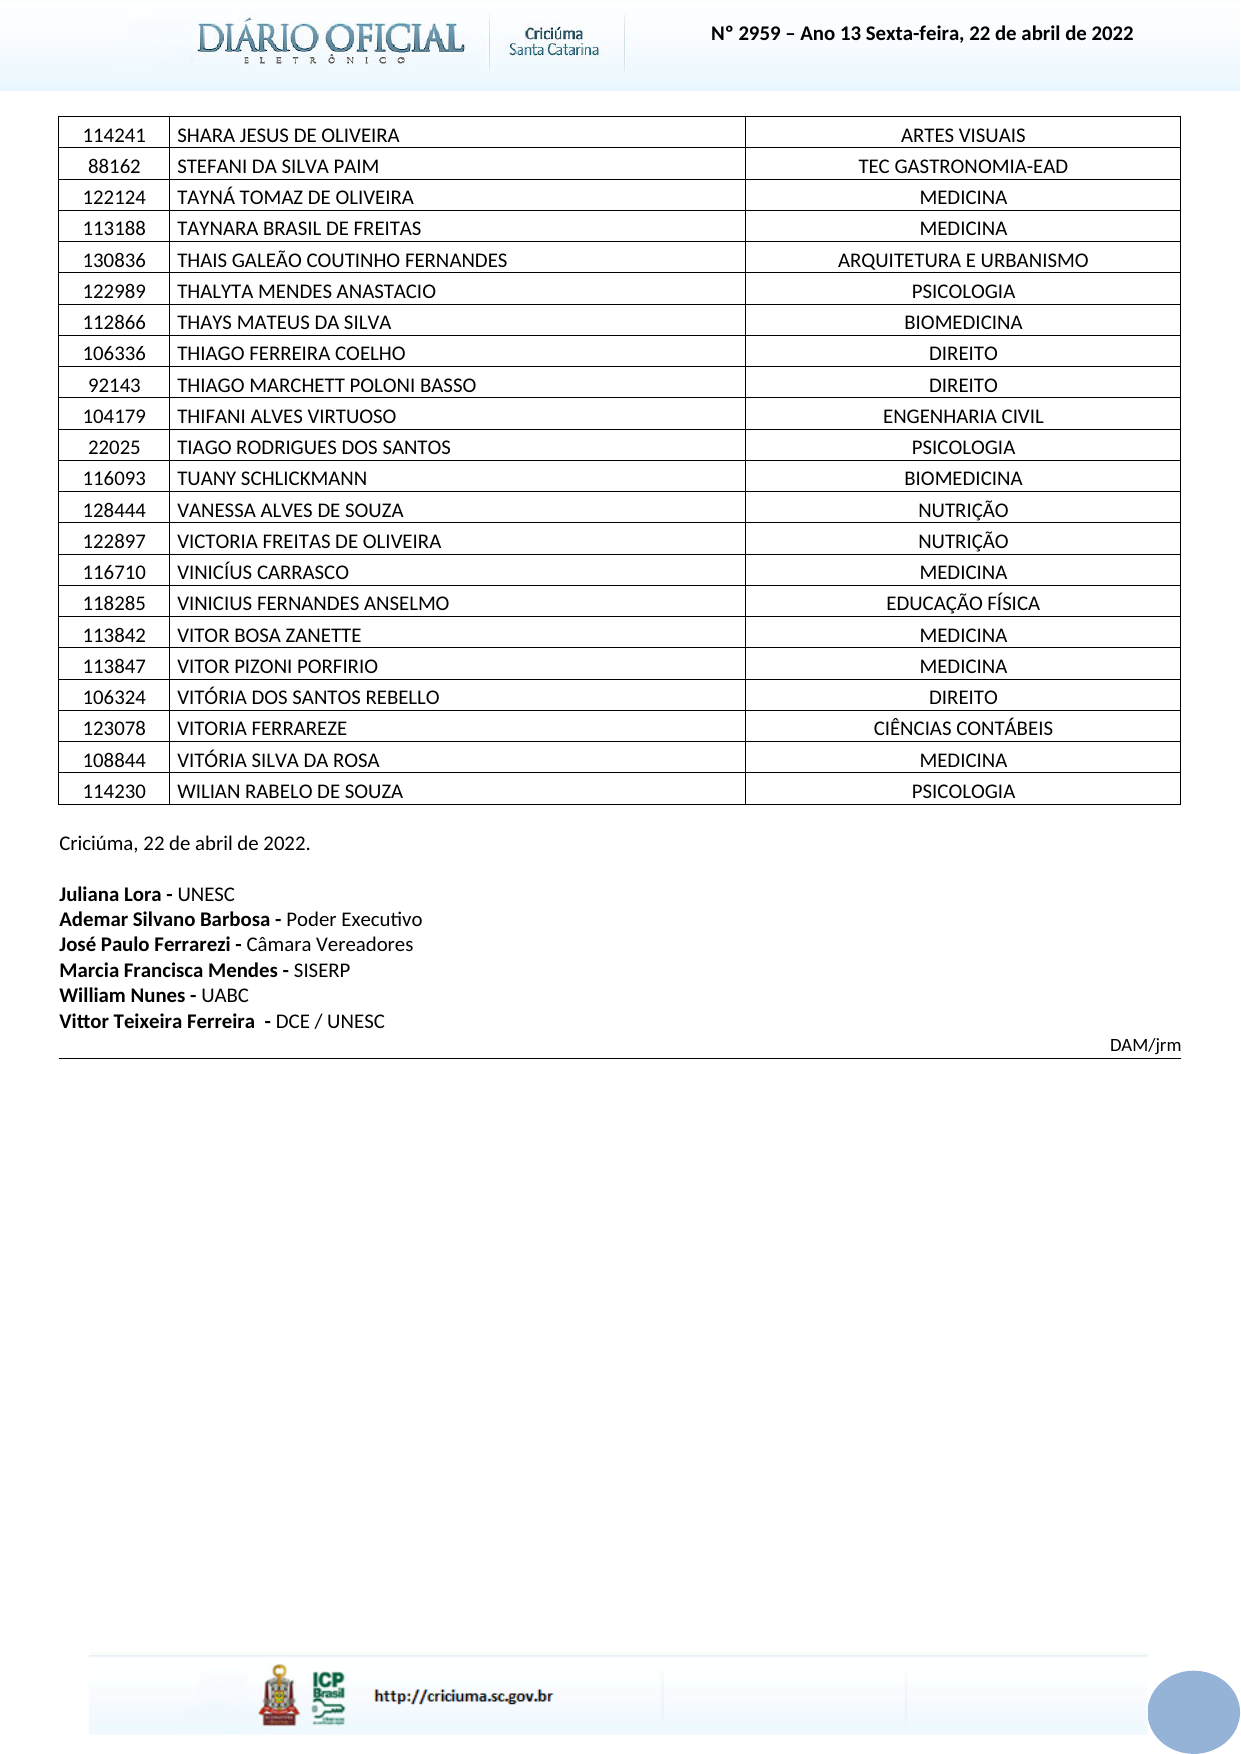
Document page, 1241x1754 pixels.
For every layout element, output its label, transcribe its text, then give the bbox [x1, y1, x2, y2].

table_cell VITÓRIA DOS SANTOS REBELLO [170, 680, 745, 710]
text Ademar Silvano Barbosa - Poder Executivo [59, 906, 1181, 932]
table_cell 88162 [59, 148, 169, 178]
table_cell THAIS GALEÃO COUTINHO FERNANDES [170, 242, 745, 272]
text José Paulo Ferrarezi - Câmara Vereadores [59, 932, 1181, 957]
table_cell BIOMEDICINA [746, 305, 1180, 335]
table_cell PSICOLOGIA [746, 273, 1180, 303]
table_cell CIÊNCIAS CONTÁBEIS [746, 711, 1180, 741]
text Vittor Teixeira Ferreira - DCE / UNESC [59, 1008, 1181, 1033]
text Criciúma, 22 de abril de 2022. [59, 830, 1181, 855]
table_cell 112866 [59, 305, 169, 335]
table_cell VITÓRIA SILVA DA ROSA [170, 742, 745, 772]
table_cell 113842 [59, 617, 169, 647]
table_cell 118285 [59, 586, 169, 616]
table_cell 114241 [59, 117, 169, 147]
table_cell THALYTA MENDES ANASTACIO [170, 273, 745, 303]
table_cell VINICÍUS CARRASCO [170, 555, 745, 585]
table_cell 92143 [59, 367, 169, 397]
text Marcia Francisca Mendes - SISERP [59, 957, 1181, 982]
table_cell ARQUITETURA E URBANISMO [746, 242, 1180, 272]
table_cell THIAGO FERREIRA COELHO [170, 336, 745, 366]
table_cell 122989 [59, 273, 169, 303]
table_cell MEDICINA [746, 211, 1180, 241]
table_cell TUANY SCHLICKMANN [170, 461, 745, 491]
table_cell 113188 [59, 211, 169, 241]
table_cell 128444 [59, 492, 169, 522]
table_cell EDUCAÇÃO FÍSICA [746, 586, 1180, 616]
table_cell 104179 [59, 398, 169, 428]
table_cell MEDICINA [746, 180, 1180, 210]
table_cell VITORIA FERRAREZE [170, 711, 745, 741]
table_cell DIREITO [746, 680, 1180, 710]
table_cell TAYNARA BRASIL DE FREITAS [170, 211, 745, 241]
table_cell NUTRIÇÃO [746, 492, 1180, 522]
table_cell 122897 [59, 523, 169, 553]
table_cell MEDICINA [746, 742, 1180, 772]
table_cell 106336 [59, 336, 169, 366]
table_cell STEFANI DA SILVA PAIM [170, 148, 745, 178]
table_cell 114230 [59, 773, 169, 803]
table_cell WILIAN RABELO DE SOUZA [170, 773, 745, 803]
table_cell 122124 [59, 180, 169, 210]
table_cell MEDICINA [746, 648, 1180, 678]
table_cell PSICOLOGIA [746, 773, 1180, 803]
table_cell VANESSA ALVES DE SOUZA [170, 492, 745, 522]
table_cell TAYNÁ TOMAZ DE OLIVEIRA [170, 180, 745, 210]
table_cell DIREITO [746, 336, 1180, 366]
table_cell VITOR BOSA ZANETTE [170, 617, 745, 647]
table_cell ENGENHARIA CIVIL [746, 398, 1180, 428]
text DAM/jrm [59, 1033, 1181, 1058]
table_cell MEDICINA [746, 617, 1180, 647]
table_cell PSICOLOGIA [746, 430, 1180, 460]
table_cell SHARA JESUS DE OLIVEIRA [170, 117, 745, 147]
table_cell THIAGO MARCHETT POLONI BASSO [170, 367, 745, 397]
table_cell 130836 [59, 242, 169, 272]
table_cell THIFANI ALVES VIRTUOSO [170, 398, 745, 428]
table_cell VICTORIA FREITAS DE OLIVEIRA [170, 523, 745, 553]
table_cell VITOR PIZONI PORFIRIO [170, 648, 745, 678]
table_cell 108844 [59, 742, 169, 772]
table_cell NUTRIÇÃO [746, 523, 1180, 553]
table_cell ARTES VISUAIS [746, 117, 1180, 147]
table_cell DIREITO [746, 367, 1180, 397]
table_cell 106324 [59, 680, 169, 710]
table_cell 123078 [59, 711, 169, 741]
table_cell 116710 [59, 555, 169, 585]
table_cell TIAGO RODRIGUES DOS SANTOS [170, 430, 745, 460]
table_cell TEC GASTRONOMIA-EAD [746, 148, 1180, 178]
text Juliana Lora - UNESC [59, 881, 1181, 906]
table_cell VINICIUS FERNANDES ANSELMO [170, 586, 745, 616]
table_cell BIOMEDICINA [746, 461, 1180, 491]
table_cell THAYS MATEUS DA SILVA [170, 305, 745, 335]
table_cell 116093 [59, 461, 169, 491]
text William Nunes - UABC [59, 982, 1181, 1008]
table_cell 113847 [59, 648, 169, 678]
table_cell MEDICINA [746, 555, 1180, 585]
table_cell 22025 [59, 430, 169, 460]
